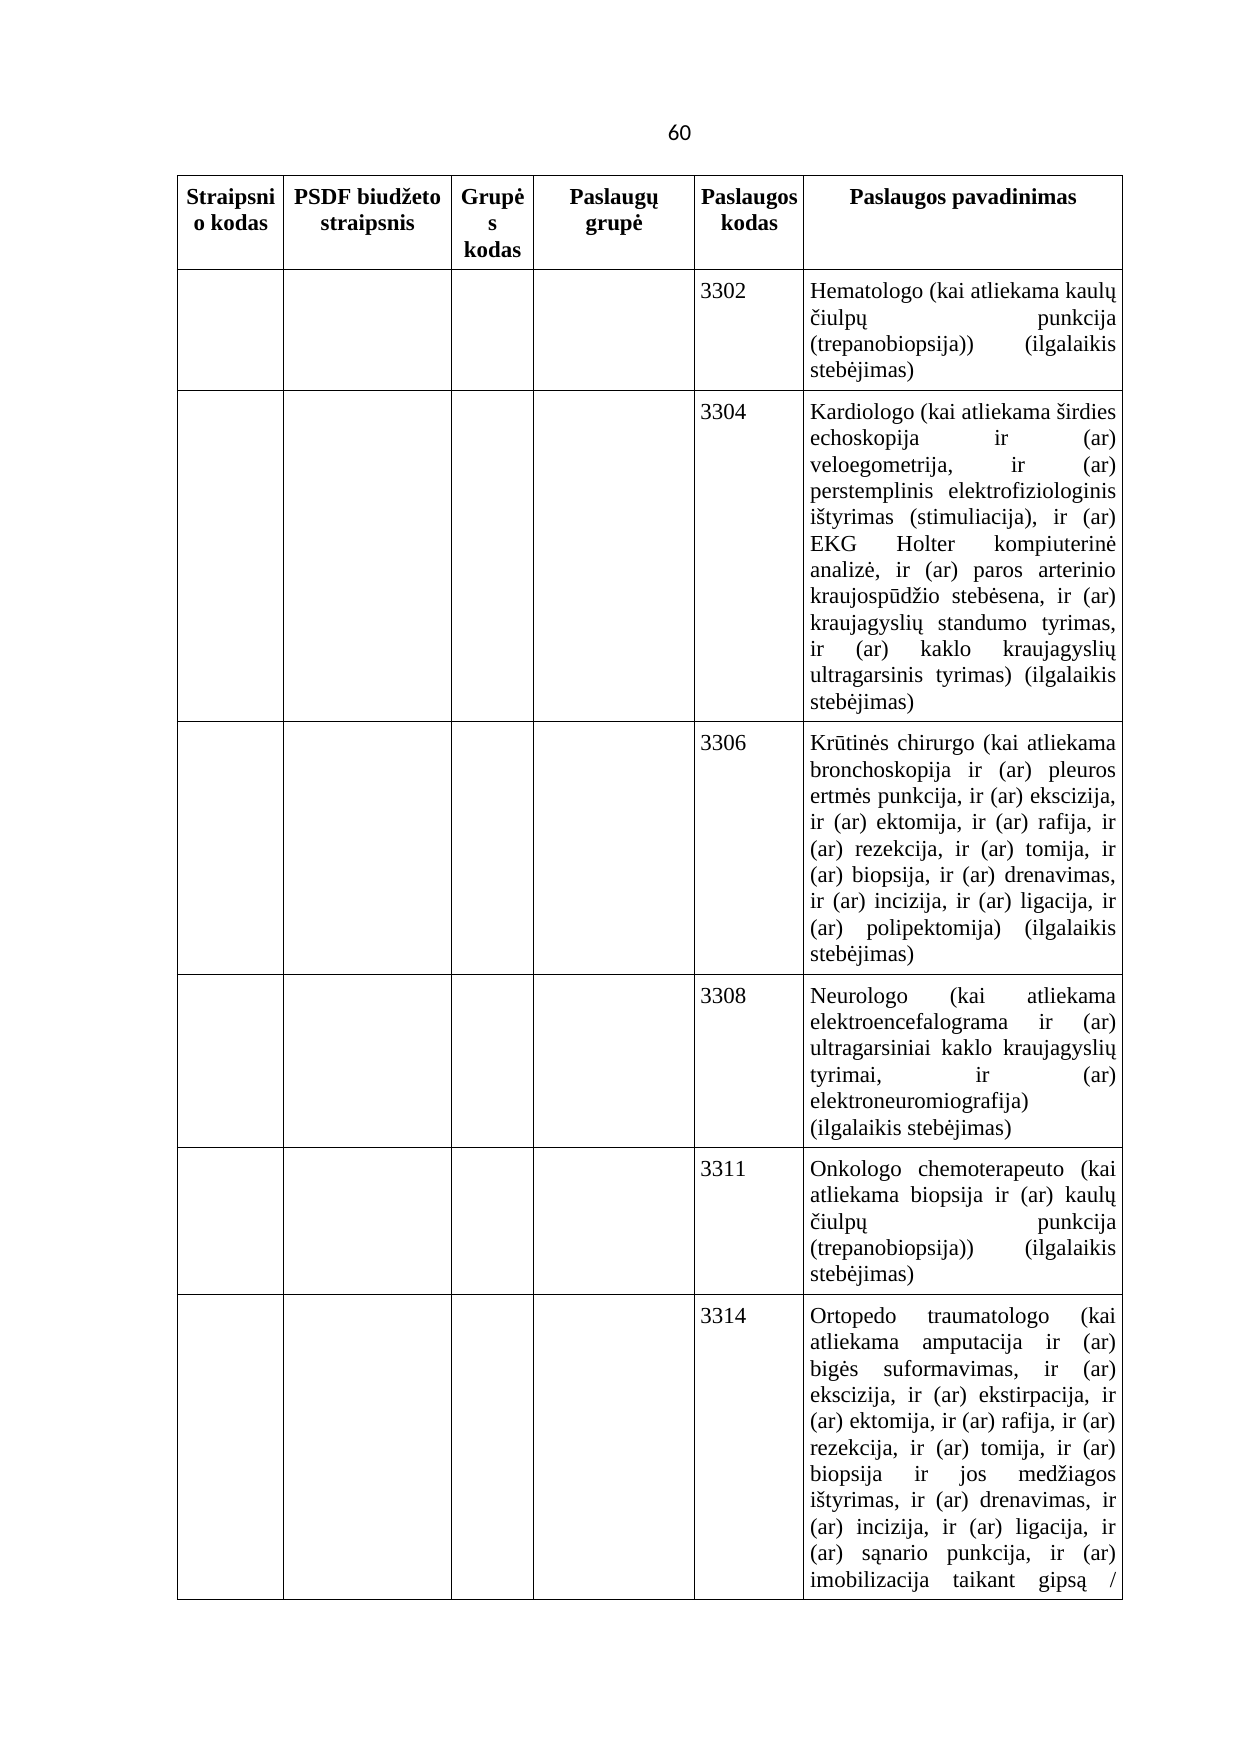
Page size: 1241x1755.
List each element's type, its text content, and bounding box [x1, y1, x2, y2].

table_cell 3304 [695, 391, 803, 721]
table_header Grupės kodas [452, 176, 533, 269]
table_cell [284, 975, 451, 1147]
table_cell [284, 391, 451, 721]
table_cell [452, 270, 533, 390]
table_cell [452, 722, 533, 974]
table_cell Neurologo (kai atliekama elektroencefalograma ir (ar) ultragarsiniai kaklo kraujagyslių tyrimai, ir (ar) elektroneuromiografija) (ilgalaikis stebėjimas) [804, 975, 1122, 1147]
table_cell 3308 [695, 975, 803, 1147]
table_header Paslaugos kodas [695, 176, 803, 269]
table_cell Hematologo (kai atliekama kaulų čiulpų punkcija (trepanobiopsija)) (ilgalaikis stebėjimas) [804, 270, 1122, 390]
table_cell 3314 [695, 1295, 803, 1599]
table_header Paslaugos pavadinimas [804, 176, 1122, 269]
table_cell 3311 [695, 1148, 803, 1294]
table_cell Onkologo chemoterapeuto (kai atliekama biopsija ir (ar) kaulų čiulpų punkcija (trepanobiopsija)) (ilgalaikis stebėjimas) [804, 1148, 1122, 1294]
table_cell [178, 1148, 283, 1294]
table_cell [284, 270, 451, 390]
table_cell [178, 1295, 283, 1599]
table_header Paslaugų grupė [534, 176, 694, 269]
table_cell [284, 1295, 451, 1599]
table_header Straipsnio kodas [178, 176, 283, 269]
table_header PSDF biudžeto straipsnis [284, 176, 451, 269]
table_cell [534, 722, 694, 974]
table_cell Ortopedo traumatologo (kai atliekama amputacija ir (ar) bigės suformavimas, ir (ar) ekscizija, ir (ar) ekstirpacija, ir (ar) ektomija, ir (ar) rafija, ir (ar) rezekcija, ir (ar) tomija, ir (ar) biopsija ir jos medžiagos ištyrimas, ir (ar) drenavimas, ir (ar) incizija, ir (ar) ligacija, ir (ar) sąnario punkcija, ir (ar) imobilizacija taikant gipsą / [804, 1295, 1122, 1599]
table_cell 3302 [695, 270, 803, 390]
table_cell [284, 722, 451, 974]
table_cell [178, 722, 283, 974]
table_cell [534, 391, 694, 721]
table_cell [178, 270, 283, 390]
table_cell [178, 391, 283, 721]
table_cell [452, 391, 533, 721]
table_cell [452, 1148, 533, 1294]
table_cell [534, 1148, 694, 1294]
table_cell Krūtinės chirurgo (kai atliekama bronchoskopija ir (ar) pleuros ertmės punkcija, ir (ar) ekscizija, ir (ar) ektomija, ir (ar) rafija, ir (ar) rezekcija, ir (ar) tomija, ir (ar) biopsija, ir (ar) drenavimas, ir (ar) incizija, ir (ar) ligacija, ir (ar) polipektomija) (ilgalaikis stebėjimas) [804, 722, 1122, 974]
table_cell [534, 975, 694, 1147]
table_cell [178, 975, 283, 1147]
table_cell [284, 1148, 451, 1294]
table_cell [534, 1295, 694, 1599]
table_cell [452, 975, 533, 1147]
table_cell [534, 270, 694, 390]
table_cell Kardiologo (kai atliekama širdies echoskopija ir (ar) veloegometrija, ir (ar) perstemplinis elektrofiziologinis ištyrimas (stimuliacija), ir (ar) EKG Holter kompiuterinė analizė, ir (ar) paros arterinio kraujospūdžio stebėsena, ir (ar) kraujagyslių standumo tyrimas, ir (ar) kaklo kraujagyslių ultragarsinis tyrimas) (ilgalaikis stebėjimas) [804, 391, 1122, 721]
table_cell [452, 1295, 533, 1599]
table_cell 3306 [695, 722, 803, 974]
